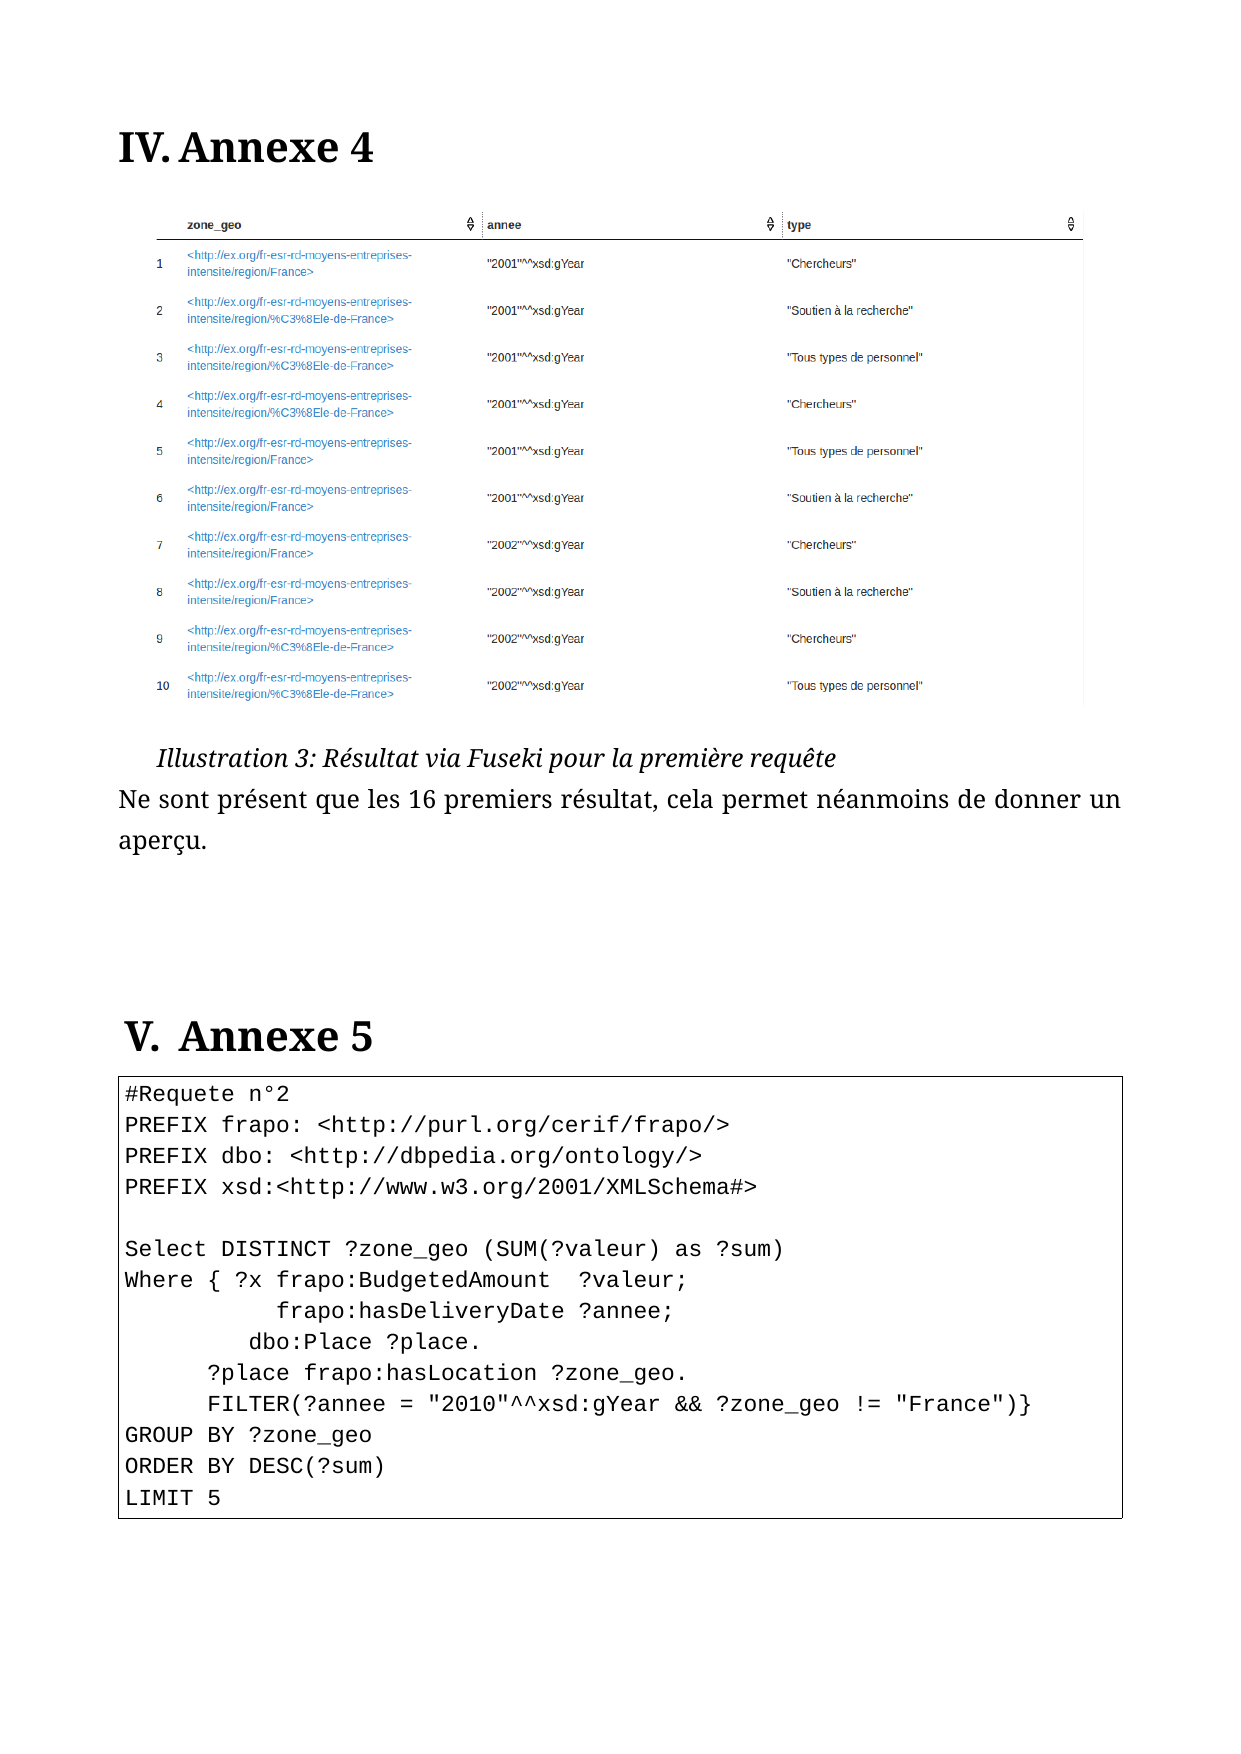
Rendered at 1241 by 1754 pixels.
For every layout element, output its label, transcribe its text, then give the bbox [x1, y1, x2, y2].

text GROUP BY ?zone_geo [119, 1417, 1122, 1448]
text ORDER BY DESC(?sum) [119, 1448, 1122, 1479]
text dbo:Place ?place. [119, 1324, 1122, 1355]
subtitle Annexe 5 [124, 1007, 1122, 1063]
subtitle Annexe 4 [118, 118, 1122, 175]
text Select DISTINCT ?zone_geo (SUM(?valeur) as ?sum) [119, 1231, 1122, 1262]
text Where { ?x frapo:BudgetedAmount ?valeur; [119, 1262, 1122, 1293]
text ?place frapo:hasLocation ?zone_geo. [119, 1355, 1122, 1386]
text [157, 200, 1083, 212]
text PREFIX dbo: <http://dbpedia.org/ontology/> [119, 1138, 1122, 1169]
text PREFIX xsd:<http://www.w3.org/2001/XMLSchema#> [119, 1169, 1122, 1201]
text Illustration 3: Résultat via Fuseki pour la première requête [157, 707, 1083, 775]
text #Requete n°2 [119, 1077, 1122, 1107]
text FILTER(?annee = "2010"^^xsd:gYear && ?zone_geo != "France")} [119, 1386, 1122, 1417]
text frapo:hasDeliveryDate ?annee; [119, 1293, 1122, 1324]
text PREFIX frapo: <http://purl.org/cerif/frapo/> [119, 1107, 1122, 1138]
text Ne sont présent que les 16 premiers résultat, cela permet néanmoins de donner un aperçu. [118, 187, 1122, 857]
picture [156, 212, 1084, 707]
text LIMIT 5 [119, 1479, 1122, 1518]
